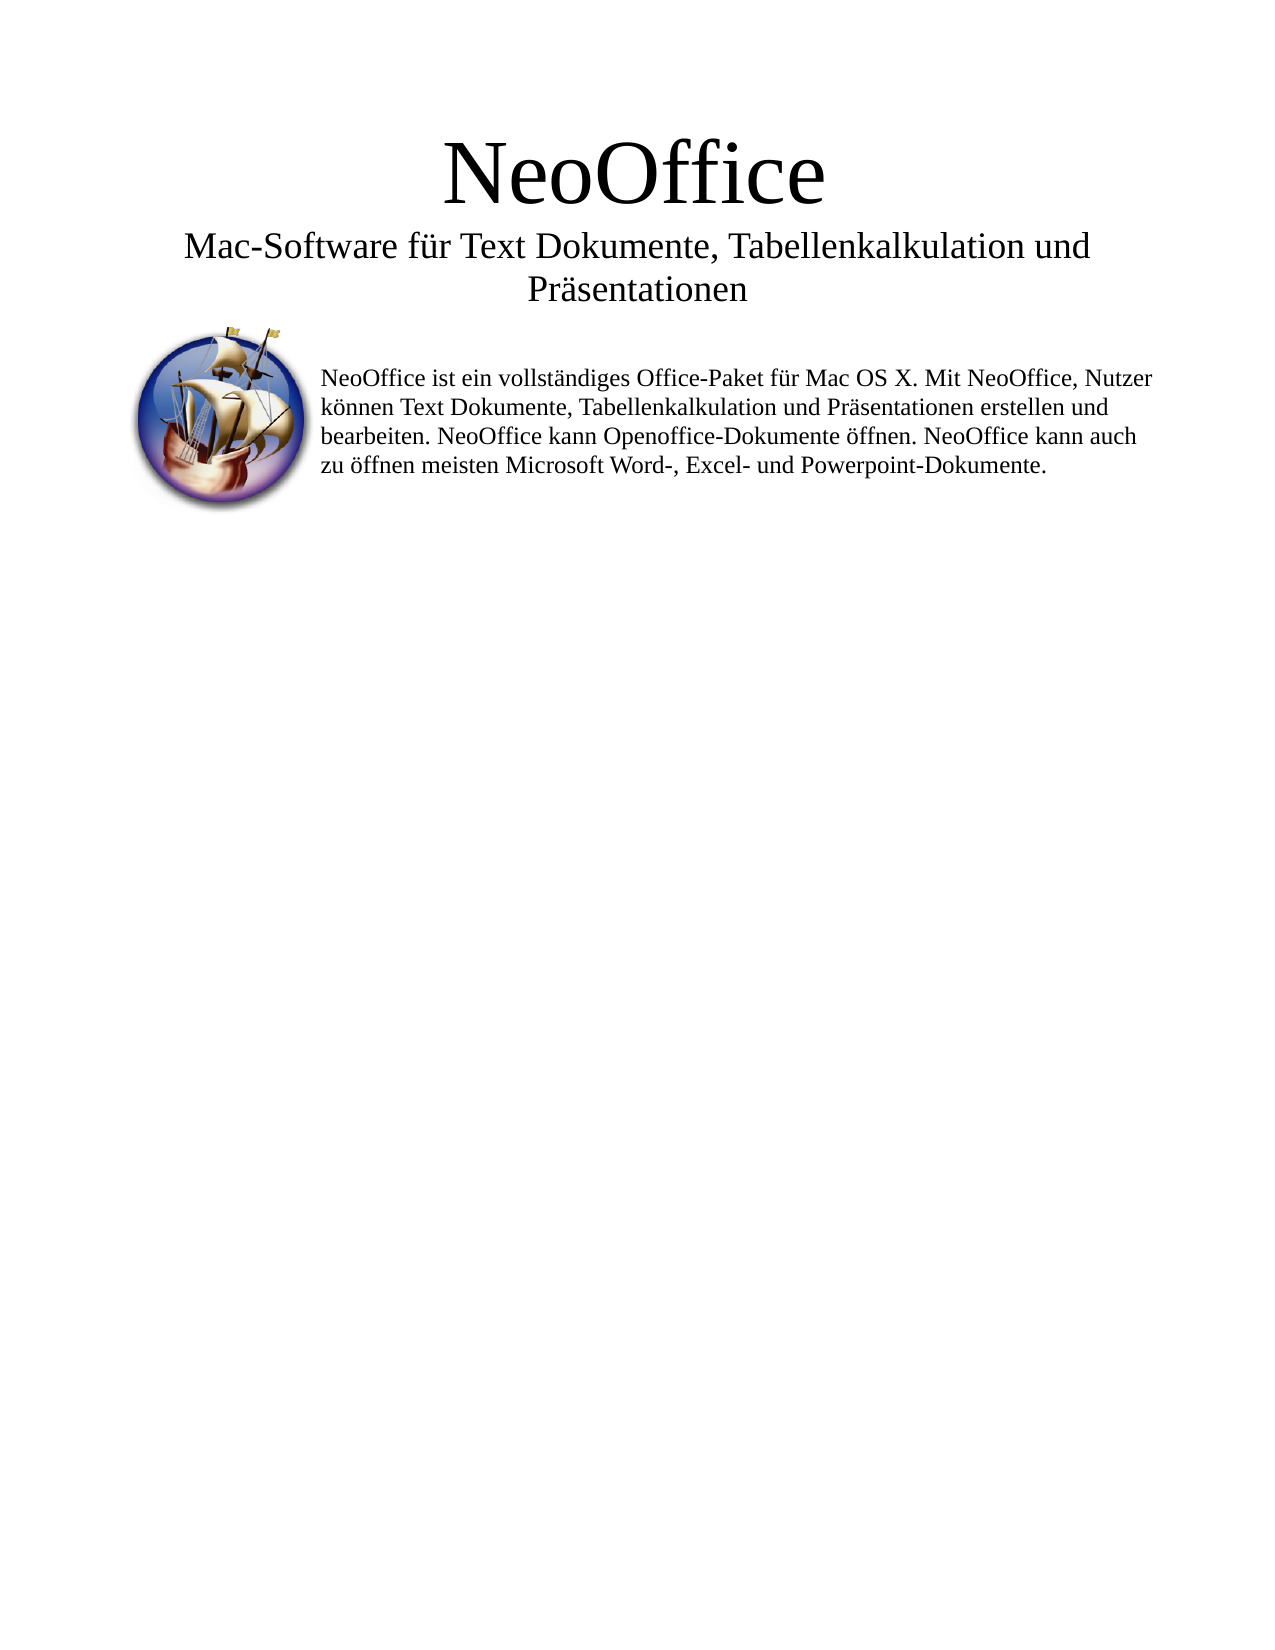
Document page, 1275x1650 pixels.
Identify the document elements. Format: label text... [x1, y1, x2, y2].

text NeoOffice Mac-Software für Text Dokumente, Tabellenkalkulation und Präsentationen [118, 118, 1157, 310]
text NeoOffice ist ein vollständiges Office-Paket für Mac OS X. Mit NeoOffice, Nutzer können Text Dokumente, Tabellenkalkulation und Präsentationen erstellen und bearbeiten. NeoOffice kann Openoffice-Dokumente öffnen. NeoOffice kann auch zu öffnen meisten Microsoft Word-, Excel- und Powerpoint-Dokumente. [321, 363, 1157, 478]
picture [120, 319, 321, 519]
